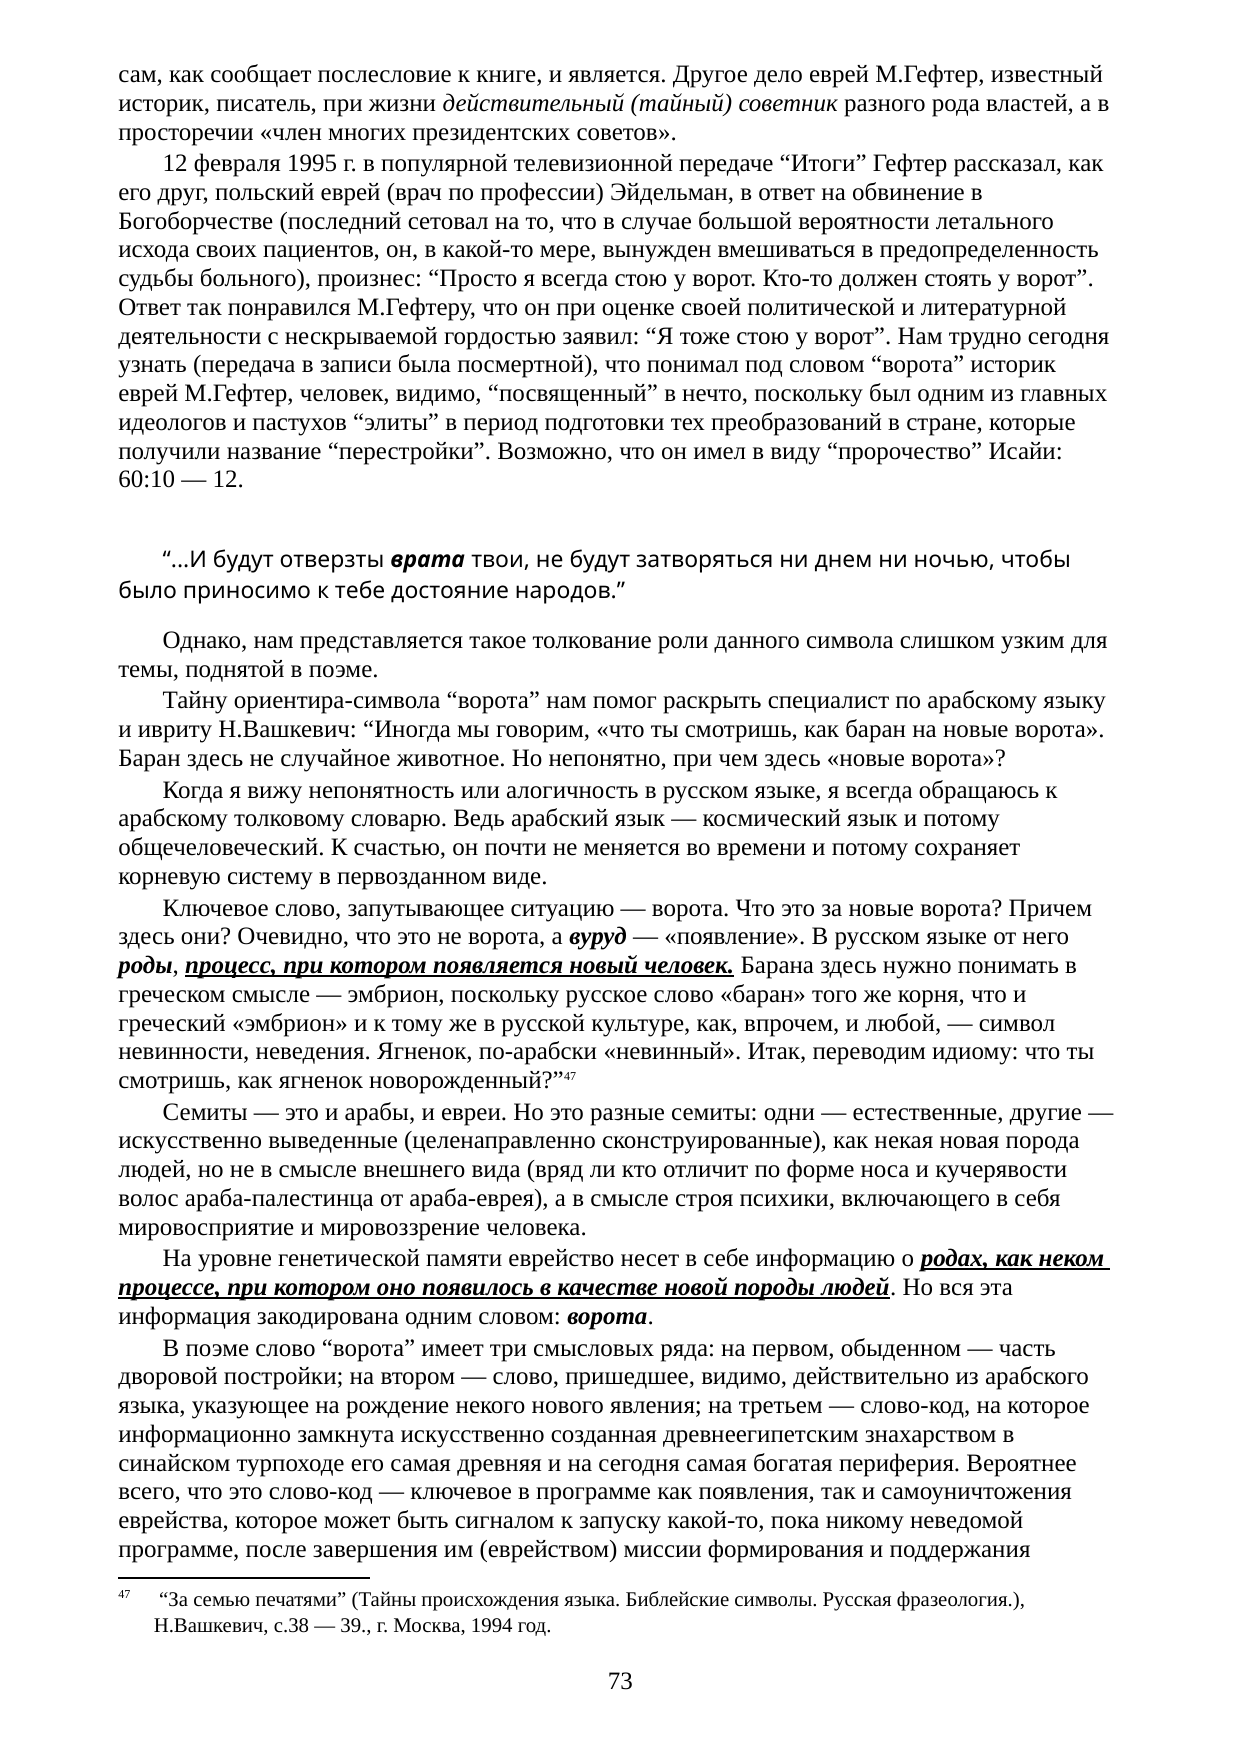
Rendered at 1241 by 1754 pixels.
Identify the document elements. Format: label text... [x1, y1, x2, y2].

text “...И будут отверзты врата твои, не будут затворяться ни днем ни ночью, чтобы было приносимо к тебе достояние народов.” [118, 543, 1122, 605]
text Когда я вижу непонятность или алогичность в русском языке, я всегда обращаюсь к арабскому толковому словарю. Ведь арабский язык — космический язык и потому общечеловеческий. К счастью, он почти не меняется во времени и потому сохраняет корневую систему в первозданном виде. [118, 775, 1122, 890]
text Ключевое слово, запутывающее ситуацию — ворота. Что это за новые ворота? Причем здесь они? Очевидно, что это не ворота, а вуруд — «появление». В русском языке от него роды, процесс, при котором появляется новый человек. Барана здесь нужно понимать в греческом смысле — эмбрион, поскольку русское слово «баран» того же корня, что и греческий «эмбрион» и к тому же в русской культуре, как, впрочем, и любой, — символ невинности, неведения. Ягненок, по-арабски «невинный». Итак, переводим идиому: что ты смотришь, как ягненок новорожденный?” [118, 893, 1122, 1094]
text 12 февраля 1995 г. в популярной телевизионной передаче “Итоги” Гефтер рассказал, как его друг, польский еврей (врач по профессии) Эйдельман, в ответ на обвинение в Богоборчестве (последний сетовал на то, что в случае большой вероятности летального исхода своих пациентов, он, в какой-то мере, вынужден вмешиваться в предопределенность судьбы больного), произнес: “Просто я всегда стою у ворот. Кто-то должен стоять у ворот”. Ответ так понравился М.Гефтеру, что он при оценке своей политической и литературной деятельности с нескрываемой гордостью заявил: “Я тоже стою у ворот”. Нам трудно сегодня узнать (передача в записи была посмертной), что понимал под словом “ворота” историк еврей М.Гефтер, человек, видимо, “посвященный” в нечто, поскольку был одним из главных идеологов и пастухов “элиты” в период подготовки тех преобразований в стране, которые получили название “перестройки”. Возможно, что он имел в виду “пророчество” Исайи: 60:10 — 12. [118, 148, 1122, 493]
text В поэме слово “ворота” имеет три смысловых ряда: на первом, обыденном — часть дворовой постройки; на втором — слово, пришедшее, видимо, действительно из арабского языка, указующее на рождение некого нового явления; на третьем — слово-код, на которое информационно замкнута искусственно созданная древнеегипетским знахарством в синайском турпоходе его самая древняя и на сегодня самая богатая периферия. Вероятнее всего, что это слово-код — ключевое в программе как появления, так и самоуничтожения еврейства, которое может быть сигналом к запуску какой-то, пока никому неведомой программе, после завершения им (еврейством) миссии формирования и поддержания [118, 1333, 1122, 1563]
text Семиты — это и арабы, и евреи. Но это разные семиты: одни — естественные, другие — искусственно выведенные (целенаправленно сконструированные), как некая новая порода людей, но не в смысле внешнего вида (вряд ли кто отличит по форме носа и кучерявости волос араба-палестинца от араба-еврея), а в смысле строя психики, включающего в себя мировосприятие и мировоззрение человека. [118, 1097, 1122, 1241]
text Тайну ориентира-символа “ворота” нам помог раскрыть специалист по арабскому языку и ивриту Н.Вашкевич: “Иногда мы говорим, «что ты смотришь, как баран на новые ворота». Баран здесь не случайное животное. Но непонятно, при чем здесь «новые ворота»? [118, 686, 1122, 772]
text “За семью печатями” (Тайны происхождения языка. Библейские символы. Русская фразеология.), Н.Вашкевич, с.38 — 39., г. Москва, 1994 год. [118, 1584, 1122, 1637]
text На уровне генетической памяти еврейство несет в себе информацию о родах, как неком процессе, при котором оно появилось в качестве новой породы людей. Но вся эта информация закодирована одним словом: ворота. [118, 1243, 1122, 1330]
text сам, как сообщает послесловие к книге, и является. Другое дело еврей М.Гефтер, известный историк, писатель, при жизни действительный (тайный) советник разного рода властей, а в просторечии «член многих президентских советов». [118, 59, 1122, 145]
text Однако, нам представляется такое толкование роли данного символа слишком узким для темы, поднятой в поэме. [118, 625, 1122, 683]
